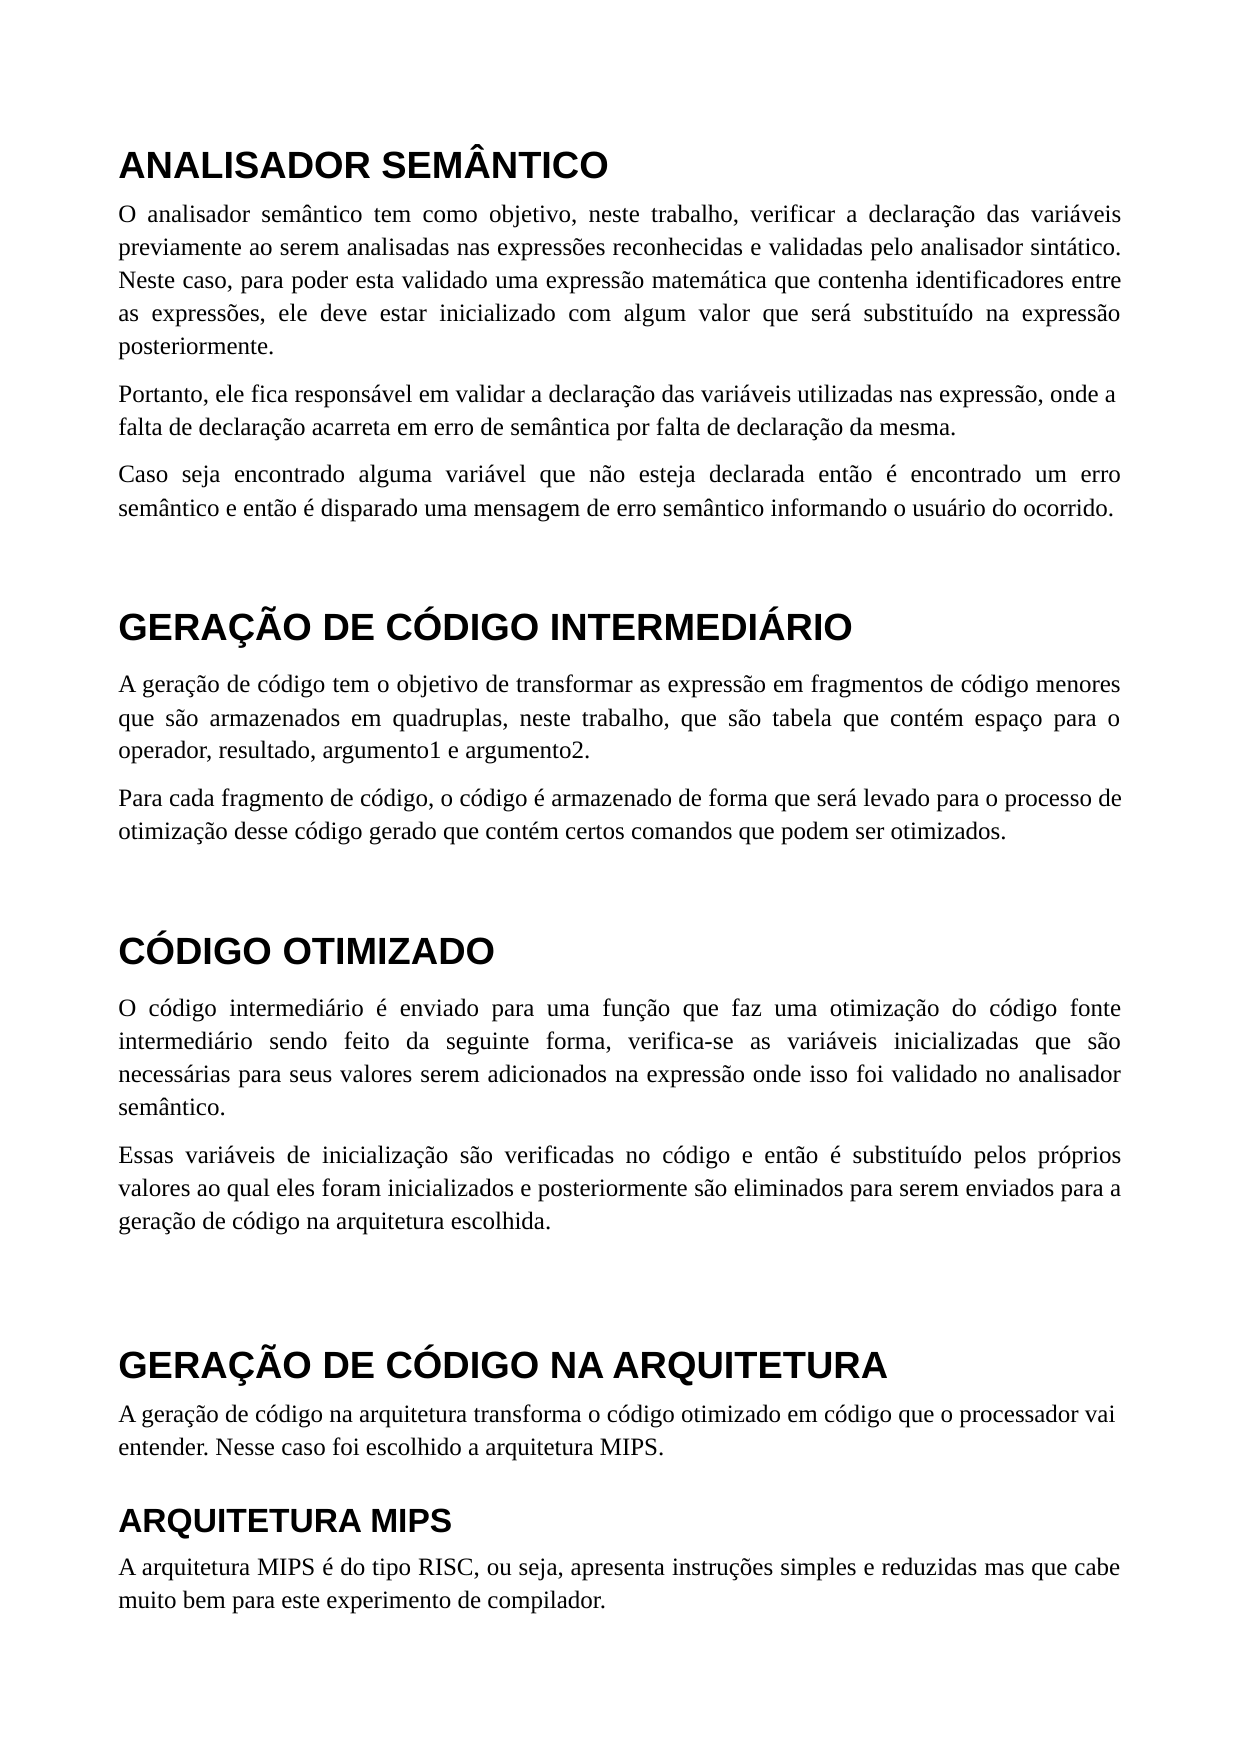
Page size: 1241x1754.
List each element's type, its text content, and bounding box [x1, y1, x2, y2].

text GERAÇÃO DE CÓDIGO INTERMEDIÁRIO [118, 605, 1122, 648]
text Essas variáveis de inicialização são verificadas no código e então é substituído pelos próprios valores ao qual eles foram inicializados e posteriormente são eliminados para serem enviados para a geração de código na arquitetura escolhida. [118, 1140, 1122, 1235]
text Caso seja encontrado alguma variável que não esteja declarada então é encontrado um erro semântico e então é disparado uma mensagem de erro semântico informando o usuário do ocorrido. [118, 459, 1122, 521]
text O analisador semântico tem como objetivo, neste trabalho, verificar a declaração das variáveis previamente ao serem analisadas nas expressões reconhecidas e validadas pelo analisador sintático. Neste caso, para poder esta validado uma expressão matemática que contenha identificadores entre as expressões, ele deve estar inicializado com algum valor que será substituído na expressão posteriormente. [118, 199, 1122, 360]
text A arquitetura MIPS é do tipo RISC, ou seja, apresenta instruções simples e reduzidas mas que cabe muito bem para este experimento de compilador. [118, 1552, 1122, 1614]
subtitle ANALISADOR SEMÂNTICO [118, 143, 1122, 187]
text A geração de código tem o objetivo de transformar as expressão em fragmentos de código menores que são armazenados em quadruplas, neste trabalho, que são tabela que contém espaço para o operador, resultado, argumento1 e argumento2. [118, 669, 1122, 764]
subtitle GERAÇÃO DE CÓDIGO NA ARQUITETURA [118, 1343, 1122, 1387]
text O código intermediário é enviado para uma função que faz uma otimização do código fonte intermediário sendo feito da seguinte forma, verifica-se as variáveis inicializadas que são necessárias para seus valores serem adicionados na expressão onde isso foi validado no analisador semântico. [118, 993, 1122, 1121]
text A geração de código na arquitetura transforma o código otimizado em código que o processador vai entender. Nesse caso foi escolhido a arquitetura MIPS. [118, 1399, 1122, 1461]
text CÓDIGO OTIMIZADO [118, 928, 1122, 972]
text Para cada fragmento de código, o código é armazenado de forma que será levado para o processo de otimização desse código gerado que contém certos comandos que podem ser otimizados. [118, 783, 1122, 845]
subtitle ARQUITETURA MIPS [118, 1501, 1122, 1539]
text Portanto, ele fica responsável em validar a declaração das variáveis utilizadas nas expressão, onde a falta de declaração acarreta em erro de semântica por falta de declaração da mesma. [118, 379, 1122, 441]
